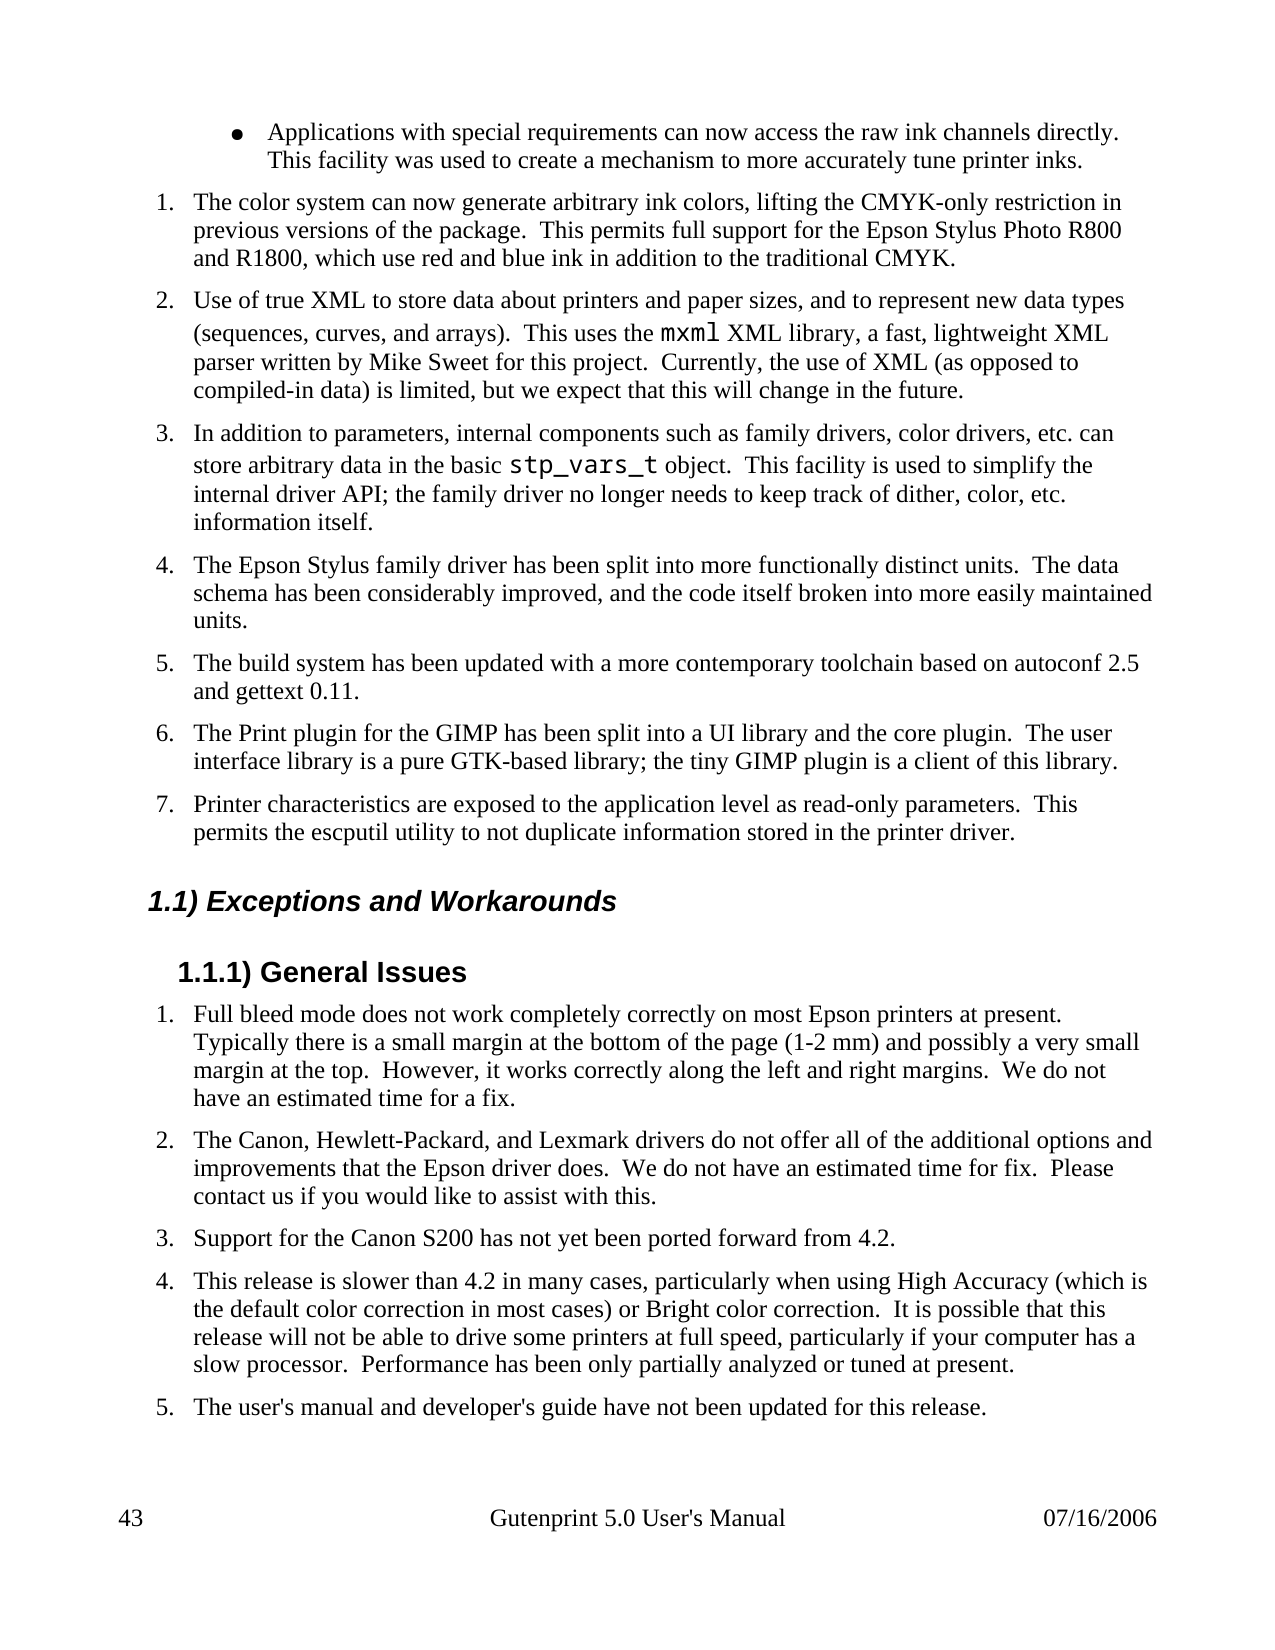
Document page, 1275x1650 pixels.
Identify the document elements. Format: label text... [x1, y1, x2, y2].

list Printer characteristics are exposed to the application level as read-only parameters. This permits the escputil utility to not duplicate information stored in the printer driver. [156, 790, 1157, 845]
subtitle Exceptions and Workarounds [148, 885, 1157, 918]
list The color system can now generate arbitrary ink colors, lifting the CMYK-only restriction in previous versions of the package. This permits full support for the Epson Stylus Photo R800 and R1800, which use red and blue ink in addition to the traditional CMYK. [156, 188, 1157, 272]
list Support for the Canon S200 has not yet been ported forward from 4.2. [156, 1224, 1157, 1252]
list The build system has been updated with a more contemporary toolchain based on autoconf 2.5 and gettext 0.11. [156, 649, 1157, 704]
list The Epson Stylus family driver has been split into more functionally distinct units. The data schema has been considerably improved, and the code itself broken into more easily maintained units. [156, 551, 1157, 634]
list Full bleed mode does not work completely correctly on most Epson printers at present. Typically there is a small margin at the bottom of the page (1-2 mm) and possibly a very small margin at the top. However, it works correctly along the left and right margins. We do not have an estimated time for a fix. [156, 1001, 1157, 1111]
list This release is slower than 4.2 in many cases, particularly when using High Accuracy (which is the default color correction in most cases) or Bright color correction. It is possible that this release will not be able to drive some printers at full speed, particularly if your computer has a slow processor. Performance has been only partially analyzed or tuned at present. [156, 1267, 1157, 1378]
list The user's manual and developer's guide have not been updated for this release. [156, 1393, 1157, 1421]
list In addition to parameters, internal components such as family drivers, color drivers, etc. can store arbitrary data in the basic stp_vars_t object. This facility is used to simplify the internal driver API; the family driver no longer needs to keep track of dither, color, etc. information itself. [156, 419, 1157, 536]
subtitle General Issues [177, 956, 1157, 988]
list The Canon, Hewlett-Packard, and Lexmark drivers do not offer all of the additional options and improvements that the Epson driver does. We do not have an estimated time for fix. Please contact us if you would like to assist with this. [156, 1126, 1157, 1209]
list The Print plugin for the GIMP has been split into a UI library and the core plugin. The user interface library is a pure GTK-based library; the tiny GIMP plugin is a client of this library. [156, 719, 1157, 775]
list Applications with special requirements can now access the raw ink channels directly. This facility was used to create a mechanism to more accurately tune printer inks. [229, 118, 1157, 173]
list Use of true XML to store data about printers and paper sizes, and to represent new data types (sequences, curves, and arrays). This uses the mxml XML library, a fast, lightweight XML parser written by Mike Sweet for this project. Currently, the use of XML (as opposed to compiled-in data) is limited, but we expect that this will change in the future. [156, 287, 1157, 404]
